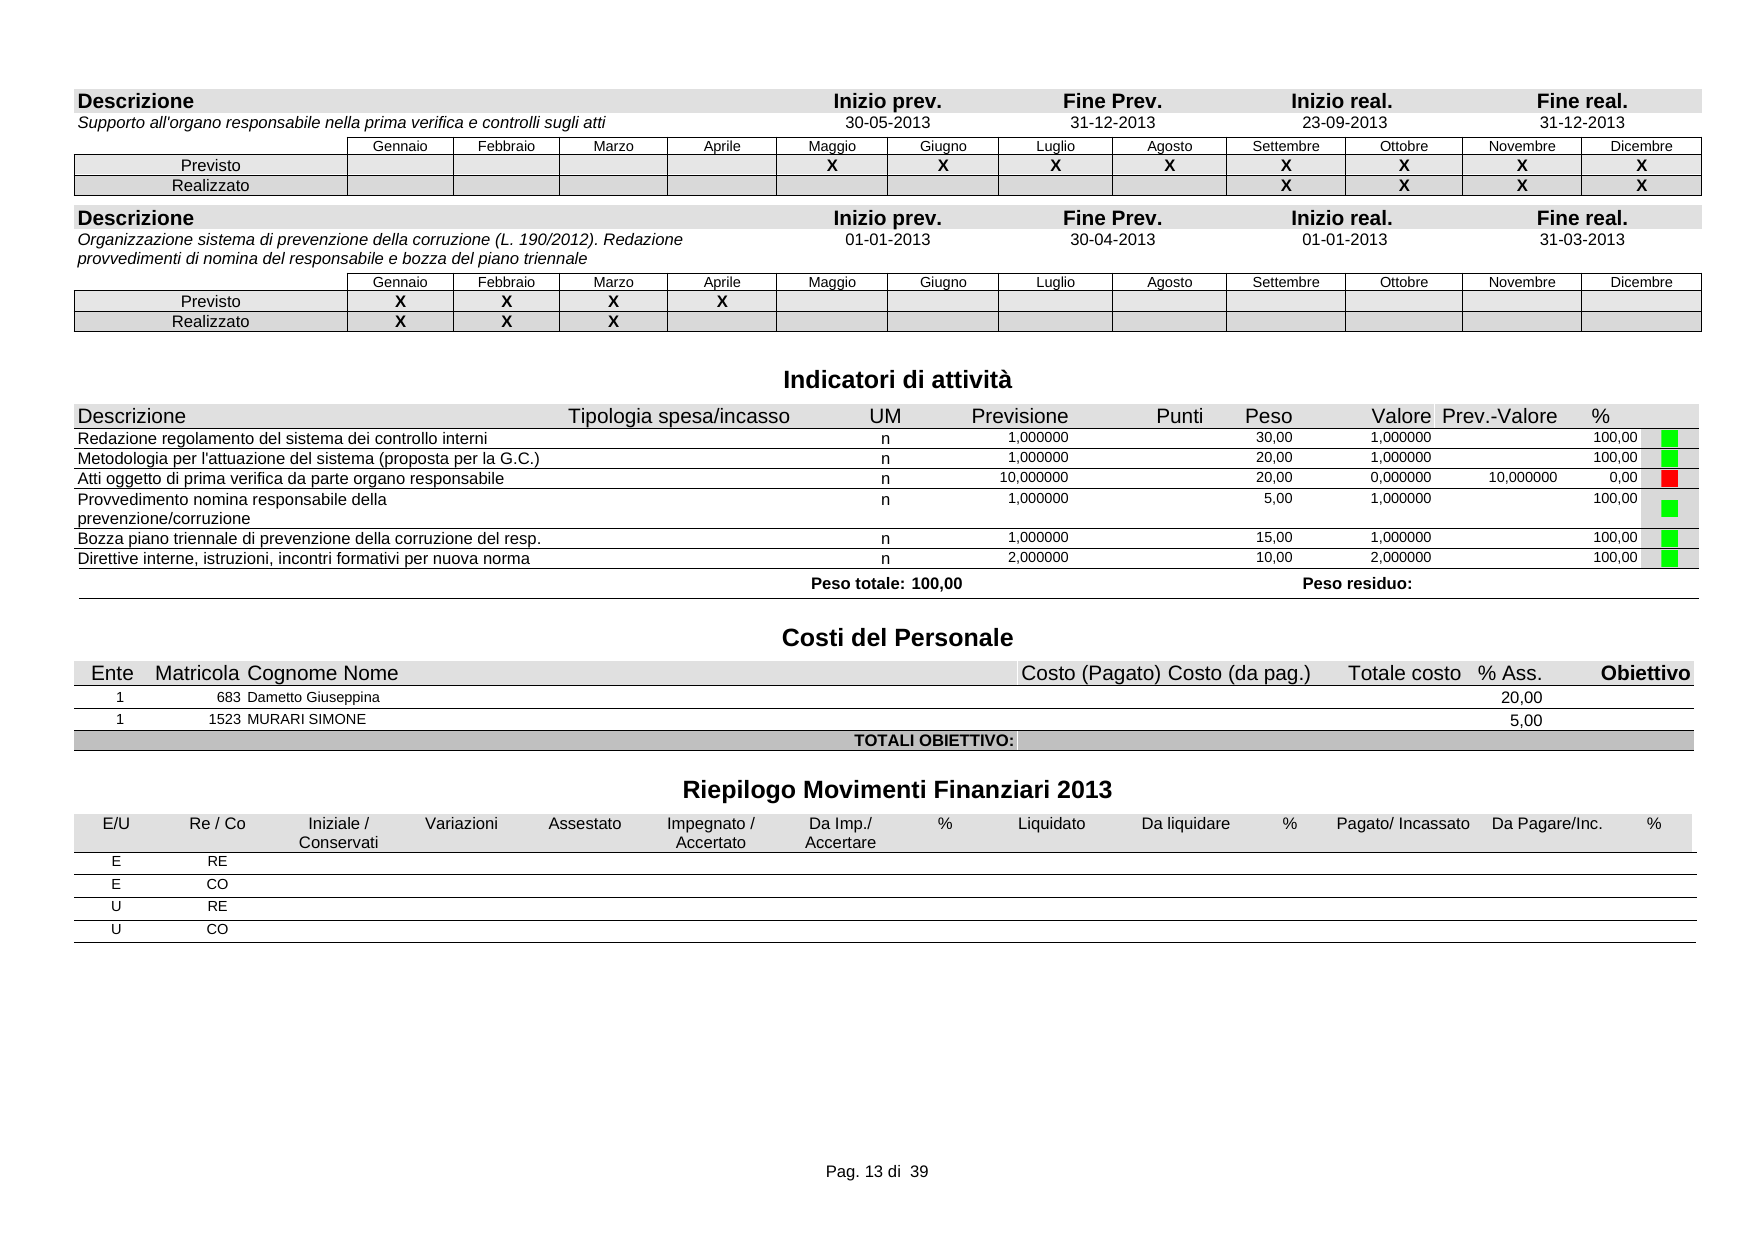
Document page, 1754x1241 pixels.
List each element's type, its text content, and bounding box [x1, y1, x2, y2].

table_cell Previsto [75, 155, 347, 174]
table_cell [1121, 853, 1251, 869]
table_cell [1546, 686, 1694, 707]
table_header Novembre [1463, 138, 1581, 154]
table_cell [1582, 312, 1701, 331]
table_cell [565, 449, 840, 468]
table_cell 0,00 [1561, 469, 1641, 488]
table_header Agosto [1113, 138, 1226, 154]
table_cell 100,00 [1561, 429, 1641, 448]
table_cell 2,000000 [930, 549, 1072, 568]
table_cell X [454, 312, 559, 331]
table_cell 1,000000 [1296, 449, 1434, 468]
table_cell 1523 [150, 709, 244, 730]
table_cell [999, 291, 1112, 311]
table_cell Atti oggetto di prima verifica da parte organo responsabile [74, 469, 565, 488]
table_header [1641, 404, 1699, 428]
table_cell [348, 176, 453, 195]
table_cell [560, 155, 667, 174]
table_cell [777, 312, 887, 331]
table_cell 100,00 [1561, 449, 1641, 468]
table_header [646, 875, 774, 892]
table_cell [454, 155, 559, 174]
table_cell 1,000000 [930, 489, 1072, 528]
table_header Settembre [1227, 138, 1345, 154]
table_cell 100,00 [1561, 489, 1641, 528]
table_cell [999, 176, 1112, 195]
table_cell [1251, 853, 1328, 869]
table_cell Supporto all'organo responsabile nella prima verifica e controlli sugli atti [74, 113, 777, 132]
table_cell Organizzazione sistema di prevenzione della corruzione (L. 190/2012). Redazione provvedimenti di nomina del responsabile e bozza del piano triennale [74, 229, 777, 268]
table_cell [1582, 291, 1701, 311]
table_cell [777, 291, 887, 311]
table_cell X [1346, 155, 1462, 174]
table_cell [1641, 549, 1699, 568]
table_cell n [840, 469, 930, 488]
table_header Dicembre [1582, 138, 1701, 154]
table_header % [1561, 404, 1641, 428]
table_header Febbraio [454, 138, 559, 154]
table_cell X [668, 291, 776, 311]
table_cell 10,000000 [930, 469, 1072, 488]
table_header [524, 875, 646, 892]
table_header [277, 921, 402, 937]
table_cell [1346, 312, 1462, 331]
table_cell [1113, 176, 1226, 195]
table_header Gennaio [348, 274, 453, 290]
table_cell X [1463, 155, 1581, 174]
table_cell [777, 176, 887, 195]
table_cell 1 [74, 686, 150, 707]
table_cell 2,000000 [1296, 549, 1434, 568]
table_cell [1314, 731, 1464, 750]
table_cell [1415, 569, 1699, 598]
table_header [277, 898, 402, 915]
table_cell 10,000000 [1435, 469, 1561, 488]
table_cell [774, 853, 907, 869]
table_header [74, 137, 347, 154]
table_cell n [840, 449, 930, 468]
table_cell [1164, 686, 1314, 707]
table_header Variazioni [401, 814, 522, 852]
table_header [277, 875, 402, 892]
text Indicatori di attività [71, 365, 1724, 394]
table_header [1122, 898, 1253, 915]
table_header Da liquidare [1121, 814, 1251, 852]
table_cell [668, 312, 776, 331]
table_cell [668, 155, 776, 174]
table_cell TOTALI OBIETTIVO: [74, 731, 1017, 750]
text Costi del Personale [71, 623, 1724, 652]
table_header % [907, 814, 983, 852]
table_cell Peso totale: [79, 569, 908, 598]
table_cell [1314, 686, 1464, 707]
table_header Da Pagare/Inc. [1478, 814, 1616, 852]
table_cell 01-01-2013 [777, 229, 999, 268]
table_header Inizio prev. [777, 205, 999, 229]
table_cell [888, 291, 998, 311]
table_cell 30-04-2013 [999, 229, 1227, 268]
table_header Fine real. [1463, 205, 1702, 229]
table_header Giugno [888, 138, 998, 154]
table_cell 1,000000 [930, 429, 1072, 448]
table_cell 1,000000 [1296, 529, 1434, 548]
table_cell X [1113, 155, 1226, 174]
table_cell Dametto Giuseppina [244, 686, 1017, 707]
table_cell X [999, 155, 1112, 174]
table_cell 15,00 [1217, 529, 1296, 548]
table_cell [1227, 291, 1345, 311]
table_cell [999, 312, 1112, 331]
table_cell [560, 176, 667, 195]
table_header Descrizione [74, 205, 777, 229]
table_cell X [348, 291, 453, 311]
table_cell X [560, 291, 667, 311]
table_cell [454, 176, 559, 195]
table_cell Peso residuo: [1132, 569, 1415, 598]
table_cell [1072, 489, 1217, 528]
table_header Fine real. [1463, 89, 1702, 113]
table_cell X [888, 155, 998, 174]
table_cell [1464, 731, 1546, 750]
table_cell [348, 155, 453, 174]
table_cell X [454, 291, 559, 311]
table_cell [1328, 853, 1478, 869]
table_header Totale costo [1314, 661, 1464, 685]
table_header Pagato/ Incassato [1328, 814, 1478, 852]
table_cell [643, 853, 774, 869]
table_cell 31-03-2013 [1463, 229, 1702, 268]
table_header CO [158, 921, 277, 937]
table_cell 10,00 [1217, 549, 1296, 568]
table_cell Realizzato [75, 312, 347, 331]
table_cell X [348, 312, 453, 331]
table_cell 1,000000 [1296, 429, 1434, 448]
table_header [983, 921, 1122, 937]
table_cell [1641, 429, 1699, 448]
table_header Liquidato [983, 814, 1121, 852]
table_header [774, 921, 908, 937]
table_header [1330, 921, 1481, 937]
table_header Matricola [150, 661, 244, 685]
table_header [74, 943, 1696, 948]
table_header Ottobre [1346, 138, 1462, 154]
table_header Fine Prev. [999, 89, 1227, 113]
table_cell [565, 489, 840, 528]
table_cell 01-01-2013 [1227, 229, 1463, 268]
table_header [1122, 875, 1253, 892]
table_header Inizio real. [1227, 89, 1463, 113]
table_cell [1641, 489, 1699, 528]
table_header [1122, 921, 1253, 937]
table_cell 20,00 [1212, 469, 1296, 488]
table_cell [1435, 449, 1561, 468]
table_header [402, 921, 524, 937]
table_header % [1616, 814, 1692, 852]
table_cell Direttive interne, istruzioni, incontri formativi per nuova norma [74, 549, 565, 568]
table_header Aprile [668, 138, 776, 154]
table_header [774, 875, 908, 892]
table_header Agosto [1113, 274, 1226, 290]
table_cell [1616, 853, 1697, 869]
table_header Cognome Nome [244, 661, 1017, 685]
table_cell [888, 312, 998, 331]
table_cell 100,00 [1561, 549, 1641, 568]
table_cell [565, 529, 840, 548]
table_header [646, 898, 774, 915]
table_cell 31-12-2013 [1463, 113, 1702, 132]
table_cell Realizzato [75, 176, 347, 195]
table_cell RE [158, 853, 276, 869]
table_cell [401, 853, 522, 869]
table_header RE [158, 898, 277, 915]
table_header U [74, 921, 158, 937]
table_cell E [74, 853, 158, 869]
table_cell [1435, 529, 1561, 548]
table_header Maggio [777, 138, 887, 154]
table_cell [1018, 731, 1164, 750]
table_header Settembre [1227, 274, 1345, 290]
table_header [1481, 898, 1621, 915]
table_cell [1435, 549, 1561, 568]
table_cell X [1582, 176, 1701, 195]
table_header Descrizione [74, 89, 777, 113]
table_cell 1 [74, 709, 150, 730]
table_cell [1018, 709, 1164, 730]
table_header Febbraio [454, 274, 559, 290]
table_header Luglio [999, 274, 1112, 290]
table_header Re / Co [158, 814, 276, 852]
table_cell [1072, 529, 1217, 548]
table_cell Provvedimento nomina responsabile della prevenzione/corruzione [74, 489, 565, 528]
table_cell [1164, 709, 1314, 730]
table_cell Previsto [75, 291, 347, 311]
table_cell 20,00 [1217, 449, 1296, 468]
table_header Aprile [668, 274, 776, 290]
table_cell X [1227, 176, 1345, 195]
table_header [1330, 875, 1481, 892]
table_cell 1,000000 [1296, 489, 1434, 528]
table_cell X [1346, 176, 1462, 195]
table_cell [1314, 709, 1464, 730]
table_header % Ass. [1464, 661, 1546, 685]
table_cell 100,00 [908, 569, 1132, 598]
table_header [402, 898, 524, 915]
table_cell [565, 549, 840, 568]
table_cell [1478, 853, 1616, 869]
table_cell [983, 853, 1121, 869]
table_cell [1435, 429, 1561, 448]
table_cell 1,000000 [930, 529, 1072, 548]
table_cell [668, 176, 776, 195]
table_header Costo (Pagato) [1018, 661, 1164, 685]
table_cell 0,000000 [1296, 469, 1434, 488]
table_cell [907, 853, 983, 869]
table_header Obiettivo [1546, 661, 1694, 685]
table_header [1253, 875, 1330, 892]
table_cell 31-12-2013 [999, 113, 1227, 132]
table_header [983, 875, 1122, 892]
table_header Previsione [930, 404, 1072, 428]
table_cell [1072, 429, 1217, 448]
table_cell [1641, 529, 1699, 548]
text Riepilogo Movimenti Finanziari 2013 [71, 775, 1724, 804]
table_header Novembre [1463, 274, 1581, 290]
table_cell X [560, 312, 667, 331]
table_cell X [1463, 176, 1581, 195]
table_header [908, 898, 983, 915]
table_cell 5,00 [1217, 489, 1296, 528]
table_header [1481, 875, 1621, 892]
table_cell [1072, 449, 1217, 468]
table_cell [1641, 449, 1699, 468]
table_header Iniziale / Conservati [276, 814, 401, 852]
table_header Peso [1212, 404, 1296, 428]
table_header [1330, 898, 1481, 915]
table_cell n [840, 429, 930, 448]
table_header [524, 898, 646, 915]
table_header [402, 875, 524, 892]
table_header [524, 921, 646, 937]
table_header [1481, 921, 1621, 937]
table_cell X [1227, 155, 1345, 174]
table_header Marzo [560, 138, 667, 154]
table_header Luglio [999, 138, 1112, 154]
table_cell 30,00 [1217, 429, 1296, 448]
table_cell [1463, 291, 1581, 311]
table_header Ottobre [1346, 274, 1462, 290]
table_cell n [840, 549, 930, 568]
table_cell [1546, 731, 1694, 750]
table_cell 100,00 [1561, 529, 1641, 548]
table_cell [1435, 489, 1561, 528]
table_header Punti [1072, 404, 1212, 428]
table_cell [1072, 549, 1217, 568]
table_cell n [840, 529, 930, 548]
table_cell X [1582, 155, 1701, 174]
table_cell X [777, 155, 887, 174]
table_header Maggio [777, 274, 887, 290]
table_cell Metodologia per l'attuazione del sistema (proposta per la G.C.) [74, 449, 565, 468]
table_header [1621, 898, 1697, 915]
table_cell [1018, 686, 1164, 707]
table_header Giugno [888, 274, 998, 290]
table_header Tipologia spesa/incasso [565, 404, 840, 428]
table_cell [1072, 469, 1212, 488]
table_header E [74, 875, 158, 892]
table_header UM [840, 404, 930, 428]
table_header Descrizione [74, 404, 565, 428]
table_header Impegnato / Accertato [648, 814, 774, 852]
table_header [1253, 921, 1330, 937]
table_header Prev.-Valore [1435, 404, 1561, 428]
table_header Costo (da pag.) [1164, 661, 1314, 685]
table_cell [1164, 731, 1314, 750]
table_header Inizio real. [1227, 205, 1463, 229]
table_header Inizio prev. [777, 89, 999, 113]
table_cell 5,00 [1464, 709, 1546, 730]
table_header E/U [74, 814, 158, 852]
table_header Valore [1296, 404, 1434, 428]
table_cell [1227, 312, 1345, 331]
table_cell 20,00 [1464, 686, 1546, 707]
table_header Marzo [560, 274, 667, 290]
table_cell 1,000000 [930, 449, 1072, 468]
table_header [1692, 814, 1697, 852]
table_header CO [158, 875, 277, 892]
table_cell [1346, 291, 1462, 311]
table_cell MURARI SIMONE [244, 709, 1017, 730]
table_cell [276, 853, 401, 869]
table_cell [565, 429, 840, 448]
table_header [1621, 921, 1697, 937]
table_cell [888, 176, 998, 195]
table_cell [1113, 312, 1226, 331]
table_cell Bozza piano triennale di prevenzione della corruzione del resp. [74, 529, 565, 548]
table_header Da Imp./ Accertare [774, 814, 907, 852]
table_cell [74, 568, 79, 598]
table_cell [1641, 469, 1699, 488]
table_header [908, 921, 983, 937]
table_cell [1463, 312, 1581, 331]
table_header Ente [74, 661, 150, 685]
table_header [1621, 875, 1697, 892]
table_cell [1113, 291, 1226, 311]
table_cell 30-05-2013 [777, 113, 999, 132]
table_cell [522, 853, 643, 869]
table_header [983, 898, 1122, 915]
table_header Fine Prev. [999, 205, 1227, 229]
table_header [1253, 898, 1330, 915]
table_cell 23-09-2013 [1227, 113, 1463, 132]
table_header [908, 875, 983, 892]
table_header Gennaio [348, 138, 453, 154]
table_header % [1251, 814, 1328, 852]
table_header [774, 898, 908, 915]
table_header Assestato [522, 814, 648, 852]
table_header U [74, 898, 158, 915]
table_cell [1546, 709, 1694, 730]
table_cell Redazione regolamento del sistema dei controllo interni [74, 429, 565, 448]
table_cell n [840, 489, 930, 528]
table_header [74, 273, 347, 290]
table_cell 683 [150, 686, 244, 707]
table_header Dicembre [1582, 274, 1701, 290]
table_cell [565, 469, 840, 488]
table_header [646, 921, 774, 937]
